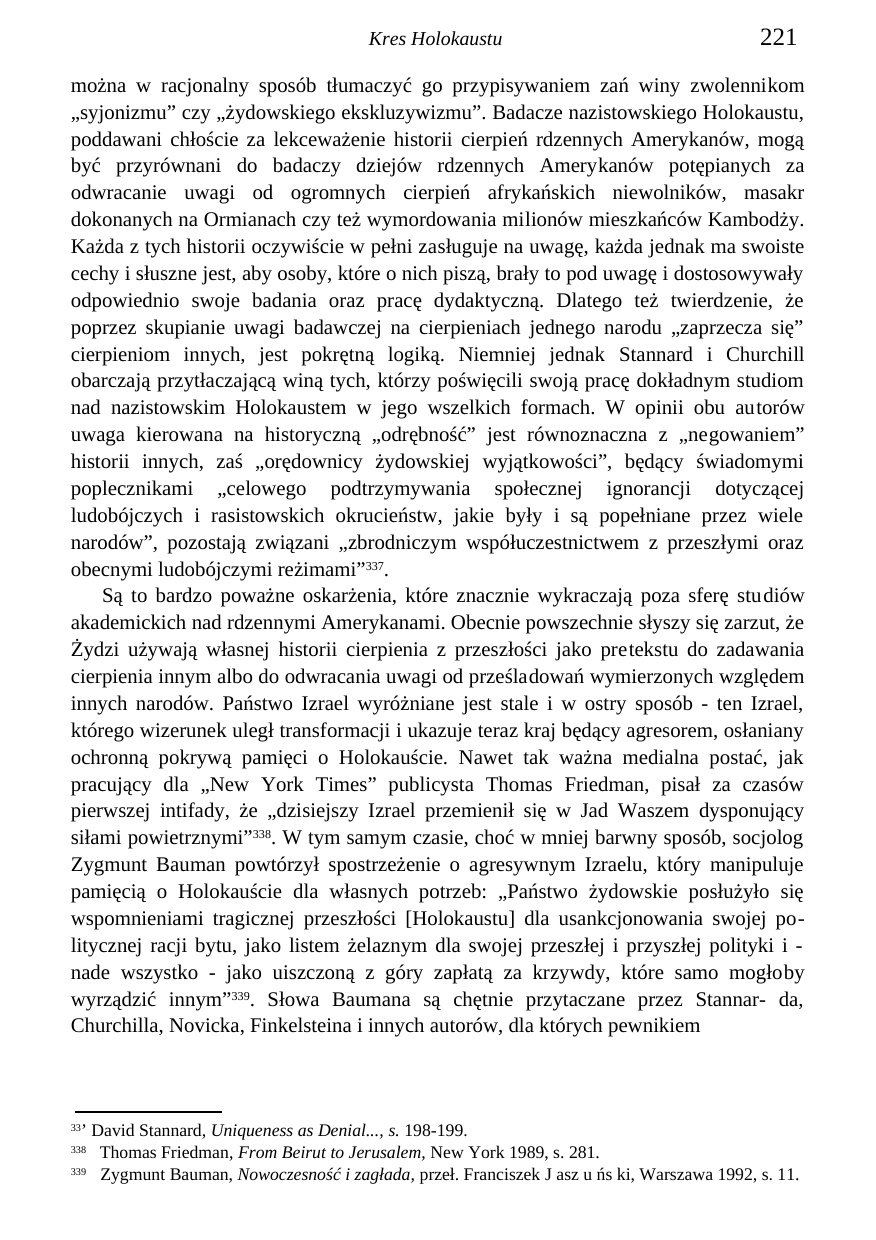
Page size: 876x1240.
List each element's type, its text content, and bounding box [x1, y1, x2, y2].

text 221 [760, 22, 801, 51]
text można w racjonalny sposób tłumaczyć go przypisywaniem zań winy zwolenni­kom „syjonizmu” czy „żydowskiego ekskluzywizmu”. Badacze nazistowskiego Holokaustu, poddawani chłoście za lekceważenie historii cierpień rdzennych Amerykanów, mogą być przyrównani do badaczy dziejów rdzennych Amery­kanów potępianych za odwracanie uwagi od ogromnych cierpień afrykańskich niewolników, masakr dokonanych na Ormianach czy też wymordowania mi­lionów mieszkańców Kambodży. Każda z tych historii oczywiście w pełni za­sługuje na uwagę, każda jednak ma swoiste cechy i słuszne jest, aby osoby, które o nich piszą, brały to pod uwagę i dostosowywały odpowiednio swoje badania oraz pracę dydaktyczną. Dlatego też twierdzenie, że poprzez skupianie uwagi badawczej na cierpieniach jednego narodu „zaprzecza się” cierpieniom innych, jest pokrętną logiką. Niemniej jednak Stannard i Churchill obarczają przytłaczającą winą tych, którzy poświęcili swoją pracę dokładnym studiom nad nazistowskim Holokaustem w jego wszelkich formach. W opinii obu au­torów uwaga kierowana na historyczną „odrębność” jest równoznaczna z „ne­gowaniem” historii innych, zaś „orędownicy żydowskiej wyjątkowości”, będący świadomymi poplecznikami „celowego podtrzymywania społecznej ignorancji dotyczącej ludobójczych i rasistowskich okrucieństw, jakie były i są popełniane przez wiele narodów”, pozostają związani „zbrodniczym współuczestnictwem z przeszłymi oraz obecnymi ludobójczymi reżimami”337. [71, 73, 804, 581]
text Są to bardzo poważne oskarżenia, które znacznie wykraczają poza sferę stu­diów akademickich nad rdzennymi Amerykanami. Obecnie powszechnie słyszy się zarzut, że Żydzi używają własnej historii cierpienia z przeszłości jako pre­tekstu do zadawania cierpienia innym albo do odwracania uwagi od prześla­dowań wymierzonych względem innych narodów. Państwo Izrael wyróżniane jest stale i w ostry sposób - ten Izrael, którego wizerunek uległ transformacji i ukazuje teraz kraj będący agresorem, osłaniany ochronną pokrywą pamięci o Holokauście. Nawet tak ważna medialna postać, jak pracujący dla „New York Times” publicysta Thomas Friedman, pisał za czasów pierwszej intifady, że „dzi­siejszy Izrael przemienił się w Jad Waszem dysponujący siłami powietrznymi”338. W tym samym czasie, choć w mniej barwny sposób, socjolog Zygmunt Bau­man powtórzył spostrzeżenie o agresywnym Izraelu, który manipuluje pamięcią o Holokauście dla własnych potrzeb: „Państwo żydowskie posłużyło się wspo­mnieniami tragicznej przeszłości [Holokaustu] dla usankcjonowania swojej po­litycznej racji bytu, jako listem żelaznym dla swojej przeszłej i przyszłej polityki i - nade wszystko - jako uiszczoną z góry zapłatą za krzywdy, które samo mogło­by wyrządzić innym”339. Słowa Baumana są chętnie przytaczane przez Stannar- da, Churchilla, Novicka, Finkelsteina i innych autorów, dla których pewnikiem [71, 583, 804, 1037]
text 338 Thomas Friedman, From Beirut to Jerusalem, New York 1989, s. 281. [71, 1142, 804, 1160]
text Kres Holokaustu [369, 27, 507, 50]
text 339 Zygmunt Bauman, Nowoczesność i zagłada, przeł. Franciszek J asz u ńs ki, Warszawa 1992, s. 11. [71, 1164, 804, 1184]
text 33’ David Stannard, Uniqueness as Denial..., s. 198-199. [71, 1120, 804, 1140]
